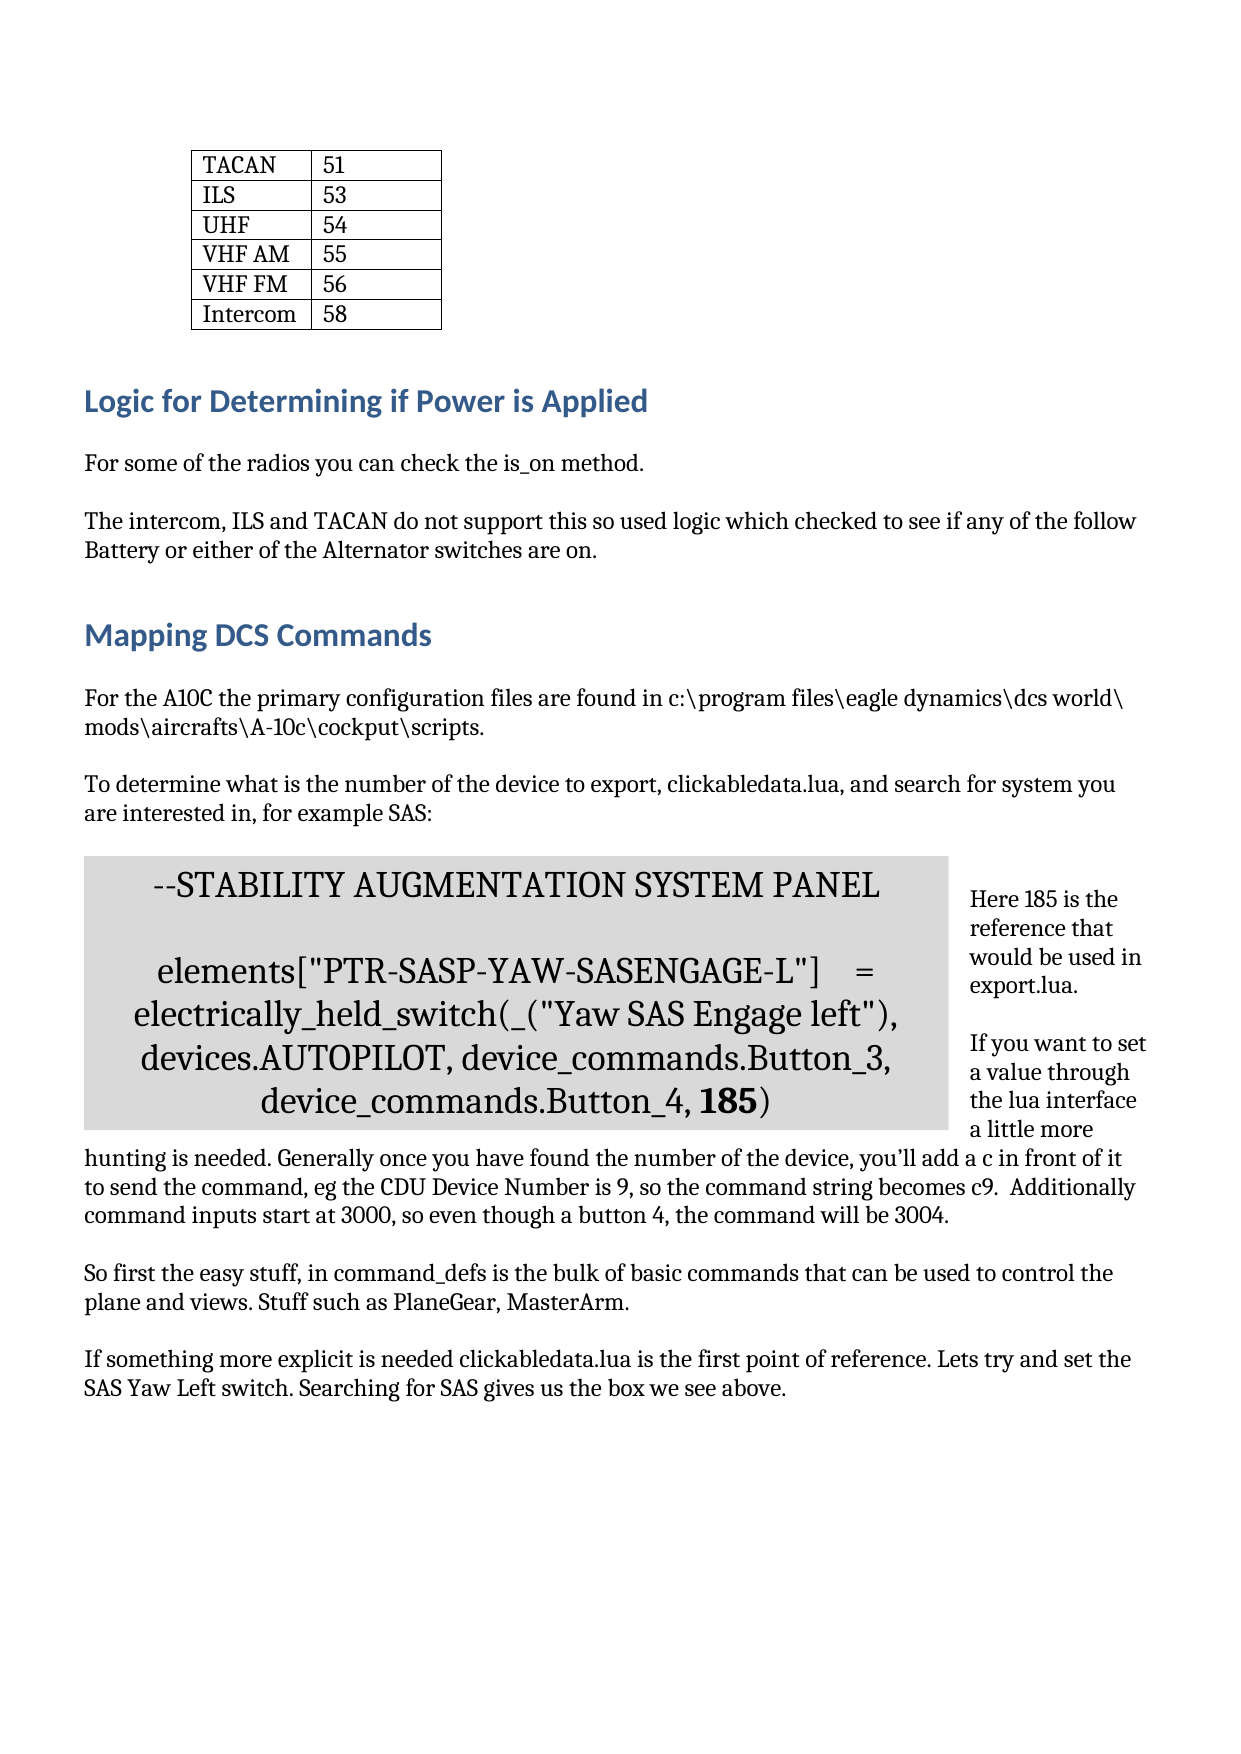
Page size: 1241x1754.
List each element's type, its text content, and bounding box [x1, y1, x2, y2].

table_cell TACAN [192, 151, 311, 180]
subtitle Logic for Determining if Power is Applied [84, 380, 1148, 421]
text Here 185 is the reference that would be used in export.lua. [949, 885, 1148, 1000]
table_cell 56 [312, 270, 441, 299]
table_cell VHF AM [192, 240, 311, 269]
text To determine what is the number of the device to export, clickabledata.lua, and search for system you are interested in, for example SAS: [84, 770, 1148, 827]
text The intercom, ILS and TACAN do not support this so used logic which checked to see if any of the follow Battery or either of the Alternator switches are on. [84, 507, 1148, 564]
table_cell 53 [312, 181, 441, 209]
table_cell 55 [312, 240, 441, 269]
table_cell ILS [192, 181, 311, 209]
text For the A10C the primary configuration files are found in c:\program files\eagle dynamics\dcs world\mods\aircrafts\A-10c\cockput\scripts. [84, 684, 1148, 741]
subtitle Mapping DCS Commands [84, 614, 1148, 655]
table_cell VHF FM [192, 270, 311, 299]
table_cell 51 [312, 151, 441, 180]
table_cell 54 [312, 211, 441, 239]
text So first the easy stuff, in command_defs is the bulk of basic commands that can be used to control the plane and views. Stuff such as PlaneGear, MasterArm. [84, 1259, 1148, 1316]
text If something more explicit is needed clickabledata.lua is the first point of reference. Lets try and set the SAS Yaw Left switch. Searching for SAS gives us the box we see above. [84, 1345, 1148, 1402]
table_cell UHF [192, 211, 311, 239]
text If you want to set a value through the lua interface a little more hunting is needed. Generally once you have found the number of the device, you’ll add a c in front of it to send the command, eg the CDU Device Number is 9, so the command string becomes c9. Additionally command inputs start at 3000, so even though a button 4, the command will be 3004. [84, 1029, 1148, 1230]
table_cell Intercom [192, 300, 311, 329]
table_cell 58 [312, 300, 441, 329]
text For some of the radios you can check the is_on method. [84, 449, 1148, 478]
